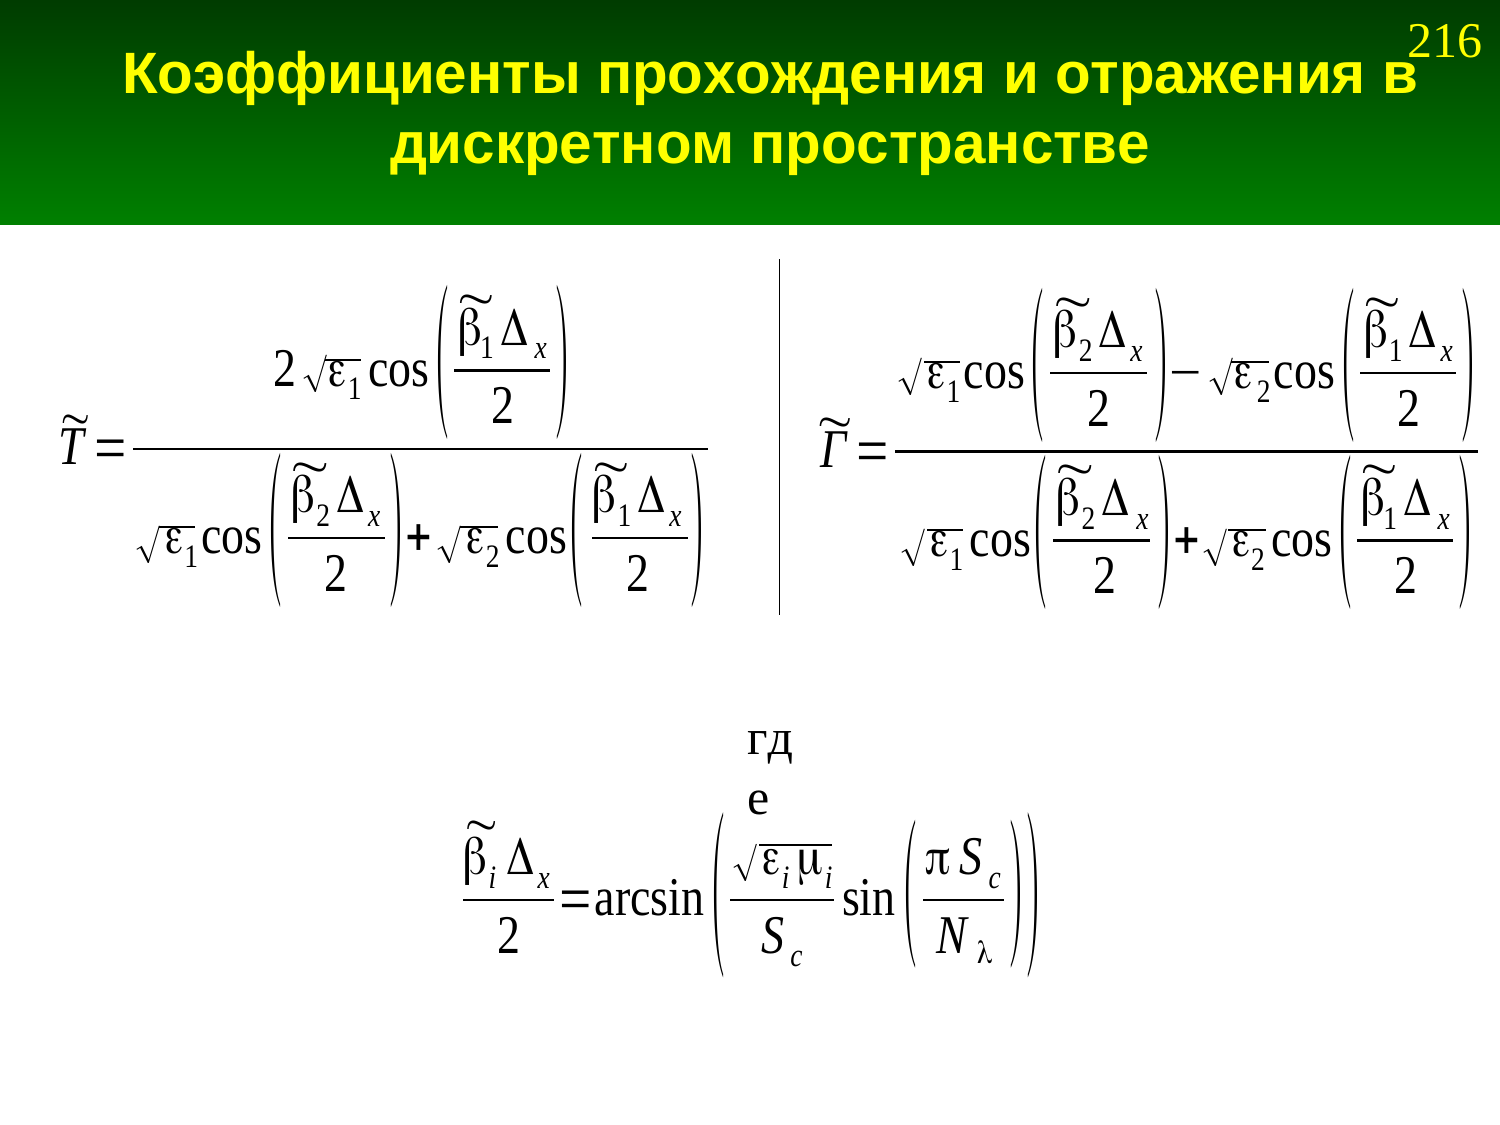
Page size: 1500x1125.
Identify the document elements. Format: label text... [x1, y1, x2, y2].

chart [46, 283, 721, 612]
text_box где [732, 696, 828, 772]
chart [448, 809, 1052, 981]
title Коэффициенты прохождения и отражения в дискретном пространстве [100, 7, 1441, 204]
chart [803, 286, 1491, 615]
